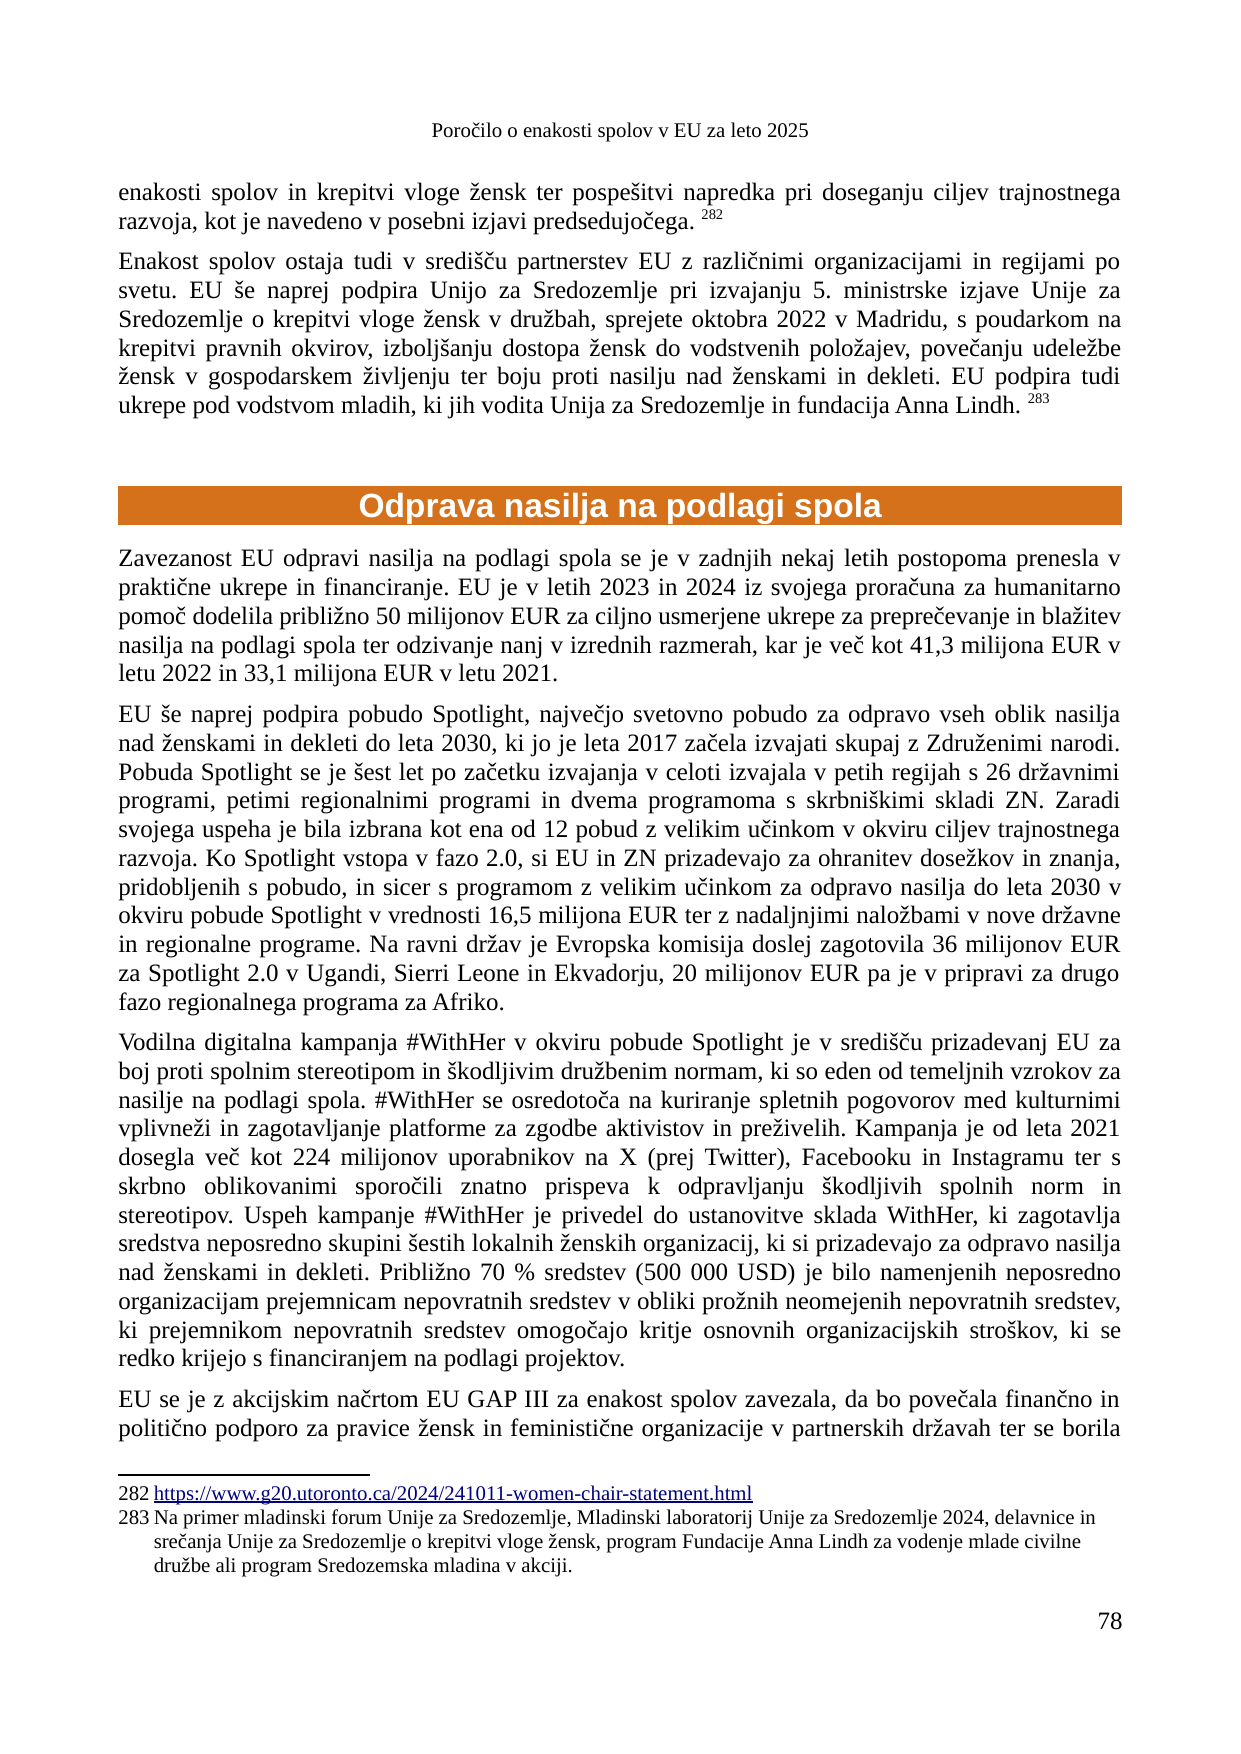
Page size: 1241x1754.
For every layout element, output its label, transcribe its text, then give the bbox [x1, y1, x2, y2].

text Vodilna digitalna kampanja #WithHer v okviru pobude Spotlight je v središču prizadevanj EU za boj proti spolnim stereotipom in škodljivim družbenim normam, ki so eden od temeljnih vzrokov za nasilje na podlagi spola. #WithHer se osredotoča na kuriranje spletnih pogovorov med kulturnimi vplivneži in zagotavljanje platforme za zgodbe aktivistov in preživelih. Kampanja je od leta 2021 dosegla več kot 224 milijonov uporabnikov na X (prej Twitter), Facebooku in Instagramu ter s skrbno oblikovanimi sporočili znatno prispeva k odpravljanju škodljivih spolnih norm in stereotipov. Uspeh kampanje #WithHer je privedel do ustanovitve sklada WithHer, ki zagotavlja sredstva neposredno skupini šestih lokalnih ženskih organizacij, ki si prizadevajo za odpravo nasilja nad ženskami in dekleti. Približno 70 % sredstev (500 000 USD) je bilo namenjenih neposredno organizacijam prejemnicam nepovratnih sredstev v obliki prožnih neomejenih nepovratnih sredstev, ki prejemnikom nepovratnih sredstev omogočajo kritje osnovnih organizacijskih stroškov, ki se redko krijejo s financiranjem na podlagi projektov. [118, 1027, 1122, 1372]
text Zavezanost EU odpravi nasilja na podlagi spola se je v zadnjih nekaj letih postopoma prenesla v praktične ukrepe in financiranje. EU je v letih 2023 in 2024 iz svojega proračuna za humanitarno pomoč dodelila približno 50 milijonov EUR za ciljno usmerjene ukrepe za preprečevanje in blažitev nasilja na podlagi spola ter odzivanje nanj v izrednih razmerah, kar je več kot 41,3 milijona EUR v letu 2022 in 33,1 milijona EUR v letu 2021. [118, 543, 1122, 687]
text Enakost spolov ostaja tudi v središču partnerstev EU z različnimi organizacijami in regijami po svetu. EU še naprej podpira Unijo za Sredozemlje pri izvajanju 5. ministrske izjave Unije za Sredozemlje o krepitvi vloge žensk v družbah, sprejete oktobra 2022 v Madridu, s poudarkom na krepitvi pravnih okvirov, izboljšanju dostopa žensk do vodstvenih položajev, povečanju udeležbe žensk v gospodarskem življenju ter boju proti nasilju nad ženskami in dekleti. EU podpira tudi ukrepe pod vodstvom mladih, ki jih vodita Unija za Sredozemlje in fundacija Anna Lindh. [118, 246, 1122, 419]
subtitle Odprava nasilja na podlagi spola [118, 486, 1122, 525]
text EU še naprej podpira pobudo Spotlight, največjo svetovno pobudo za odpravo vseh oblik nasilja nad ženskami in dekleti do leta 2030, ki jo je leta 2017 začela izvajati skupaj z Združenimi narodi. Pobuda Spotlight se je šest let po začetku izvajanja v celoti izvajala v petih regijah s 26 državnimi programi, petimi regionalnimi programi in dvema programoma s skrbniškimi skladi ZN. Zaradi svojega uspeha je bila izbrana kot ena od 12 pobud z velikim učinkom v okviru ciljev trajnostnega razvoja. Ko Spotlight vstopa v fazo 2.0, si EU in ZN prizadevajo za ohranitev dosežkov in znanja, pridobljenih s pobudo, in sicer s programom z velikim učinkom za odpravo nasilja do leta 2030 v okviru pobude Spotlight v vrednosti 16,5 milijona EUR ter z nadaljnjimi naložbami v nove državne in regionalne programe. Na ravni držav je Evropska komisija doslej zagotovila 36 milijonov EUR za Spotlight 2.0 v Ugandi, Sierri Leone in Ekvadorju, 20 milijonov EUR pa je v pripravi za drugo fazo regionalnega programa za Afriko. [118, 699, 1122, 1015]
text Na primer mladinski forum Unije za Sredozemlje, Mladinski laboratorij Unije za Sredozemlje 2024, delavnice in srečanja Unije za Sredozemlje o krepitvi vloge žensk, program Fundacije Anna Lindh za vodenje mlade civilne družbe ali program Sredozemska mladina v akciji. [118, 1505, 1122, 1577]
text https://www.g20.utoronto.ca/2024/241011-women-chair-statement.html [118, 1481, 1122, 1505]
text enakosti spolov in krepitvi vloge žensk ter pospešitvi napredka pri doseganju ciljev trajnostnega razvoja, kot je navedeno v posebni izjavi predsedujočega. [118, 177, 1122, 234]
text EU se je z akcijskim načrtom EU GAP III za enakost spolov zavezala, da bo povečala finančno in politično podporo za pravice žensk in feministične organizacije v partnerskih državah ter se borila [118, 1384, 1122, 1442]
